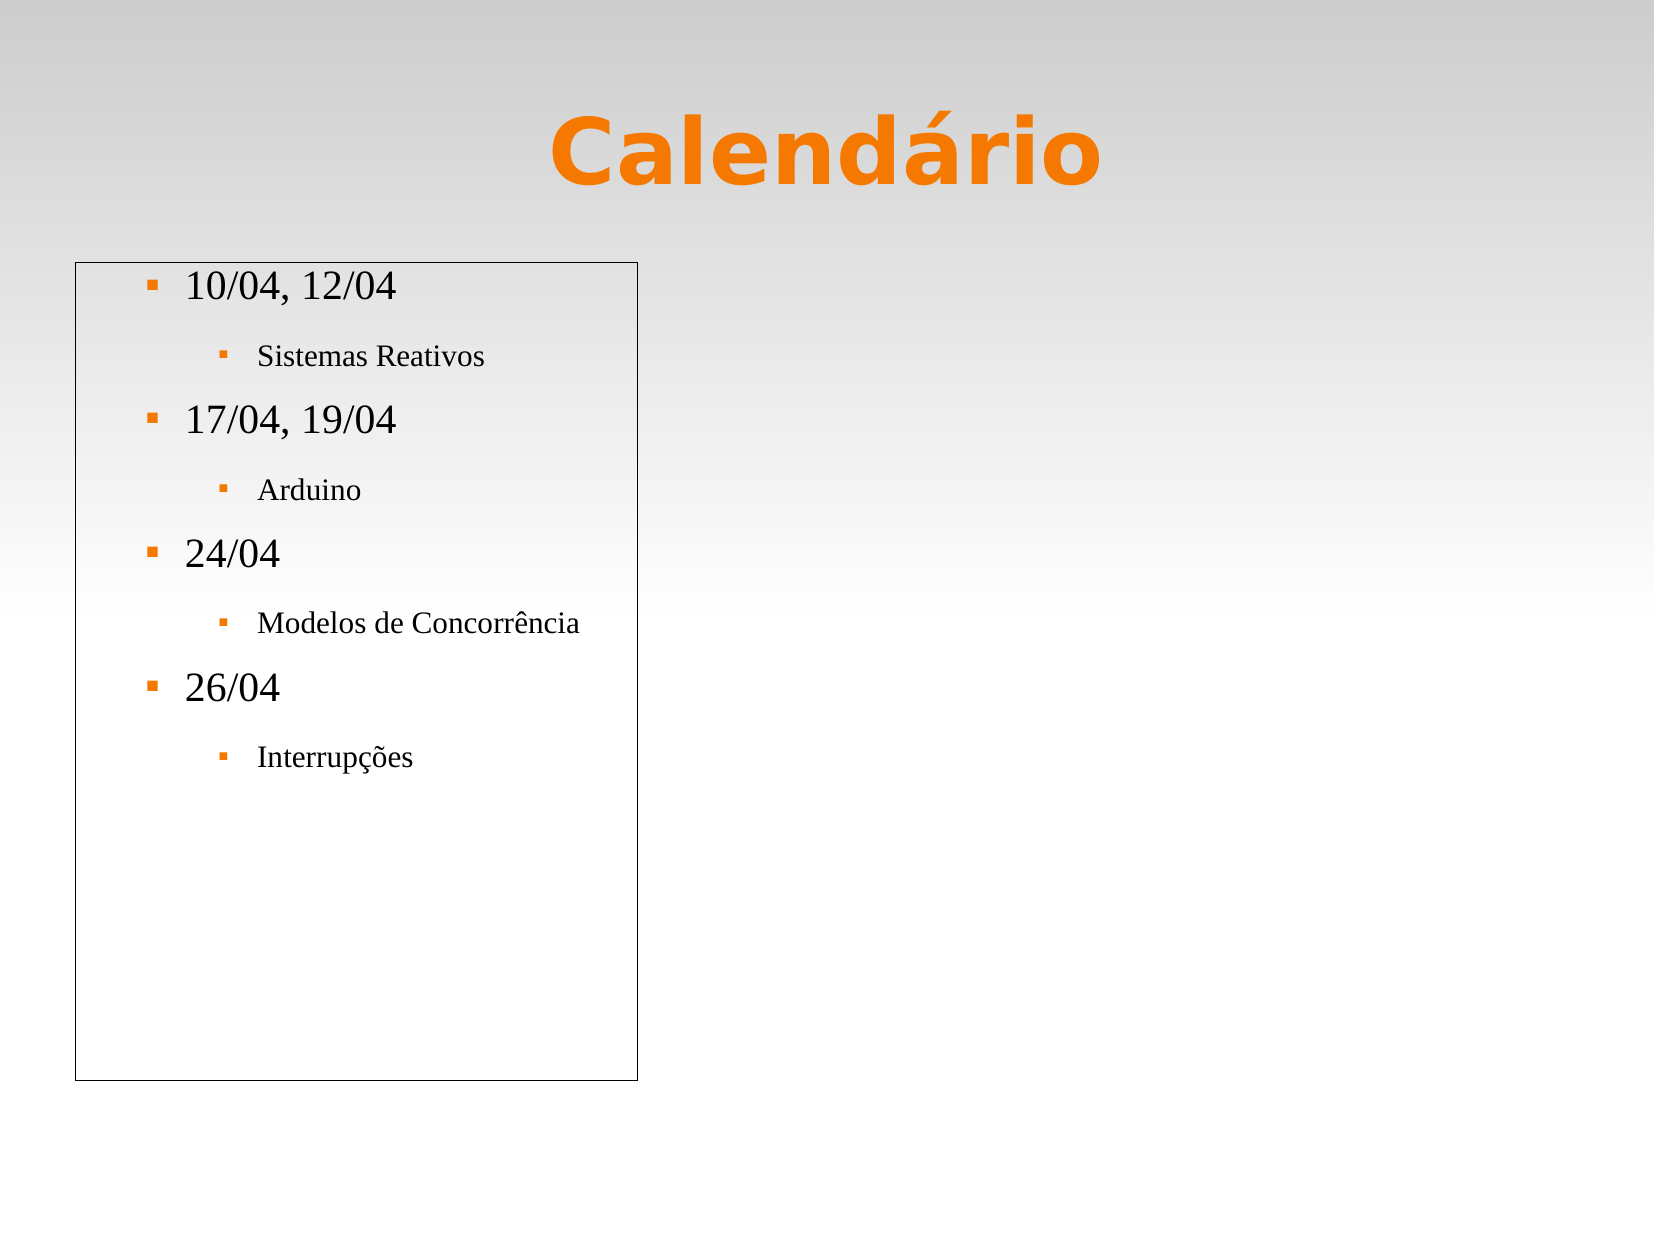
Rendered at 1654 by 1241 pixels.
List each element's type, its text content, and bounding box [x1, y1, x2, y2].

title Calendário [82, 49, 1571, 257]
list 10/04, 12/04 Sistemas Reativos 17/04, 19/04 Arduino 24/04 Modelos de Concorrência 26/04 Interrupções [75, 262, 638, 1081]
